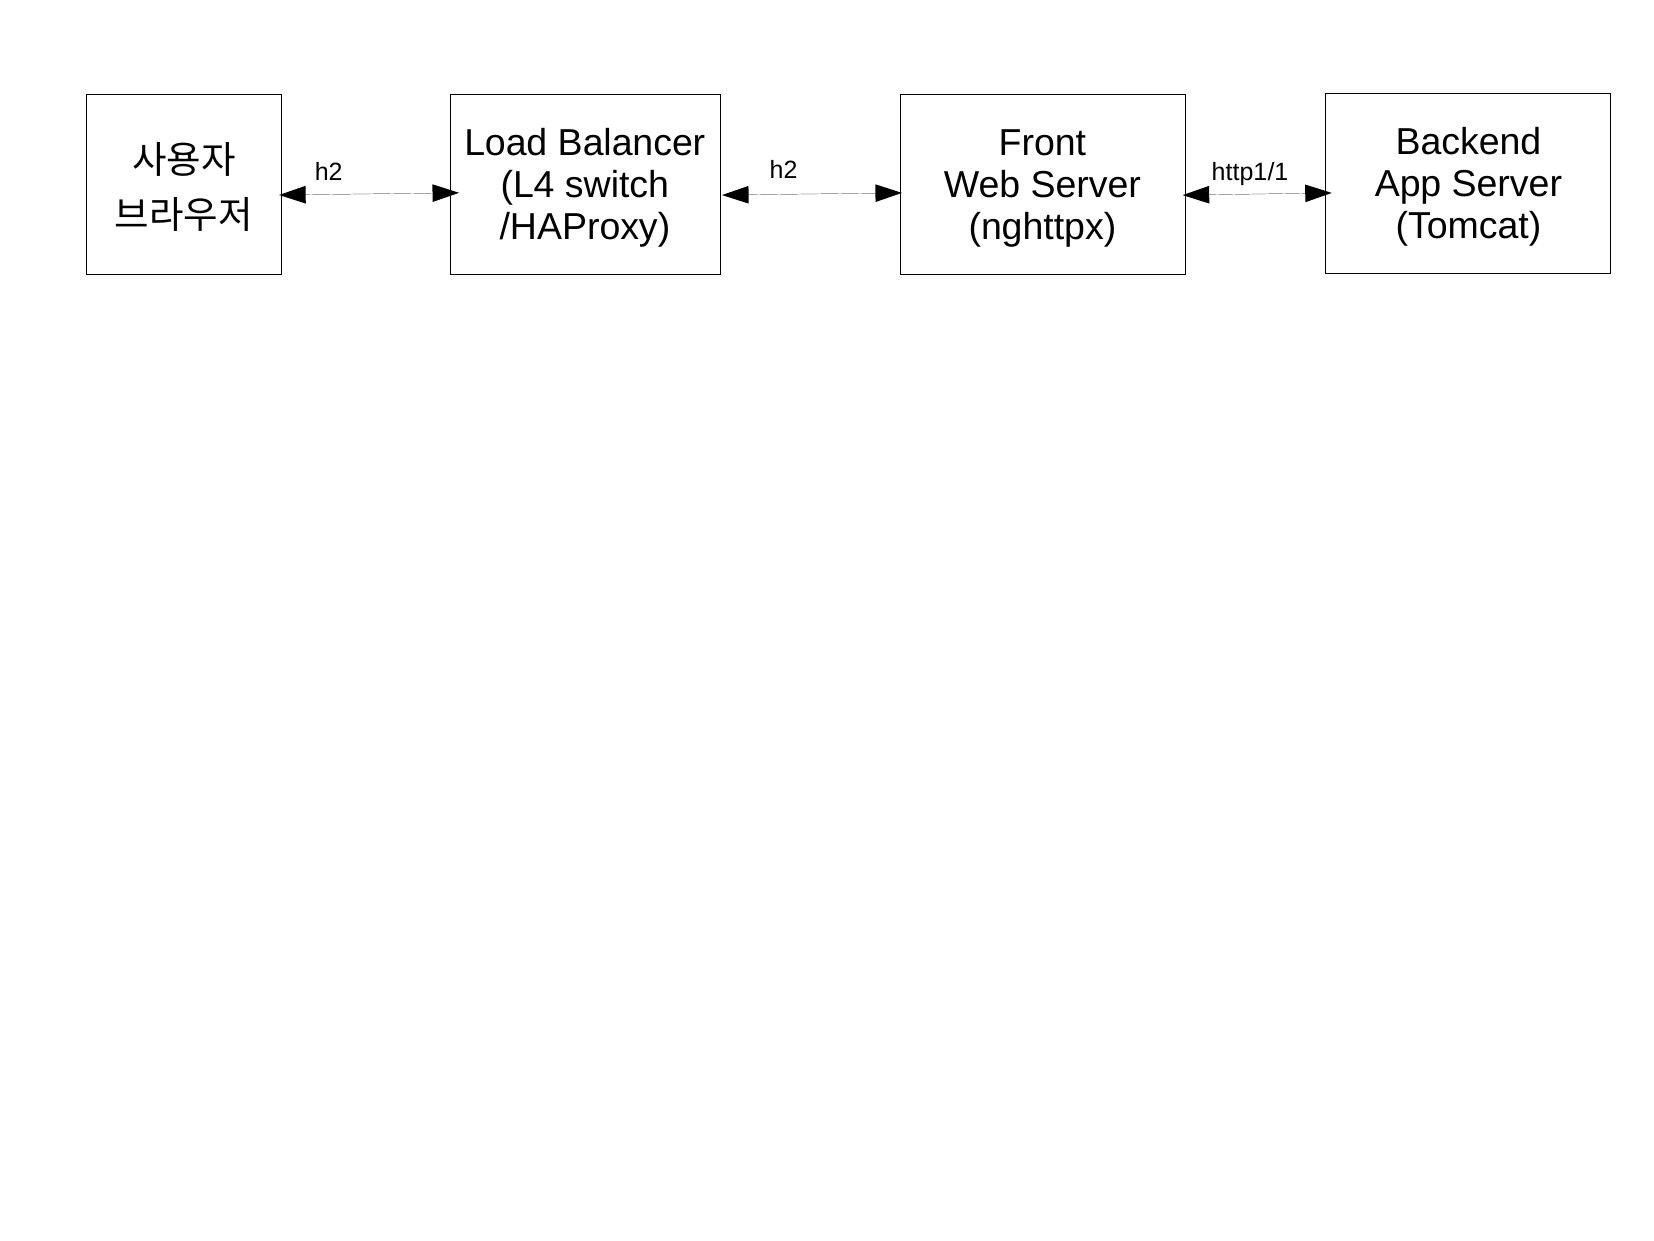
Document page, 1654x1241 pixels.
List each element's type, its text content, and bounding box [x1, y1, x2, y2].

text_box Backend App Server (Tomcat) [1325, 93, 1611, 274]
text_box http1/1 [1196, 150, 1325, 193]
text_box Front Web Server (nghttpx) [900, 94, 1186, 275]
text_box h2 [754, 148, 900, 192]
text_box 사용자 브라우저 [86, 94, 282, 275]
text_box h2 [300, 150, 466, 193]
text_box Load Balancer (L4 switch /HAProxy) [450, 94, 721, 275]
